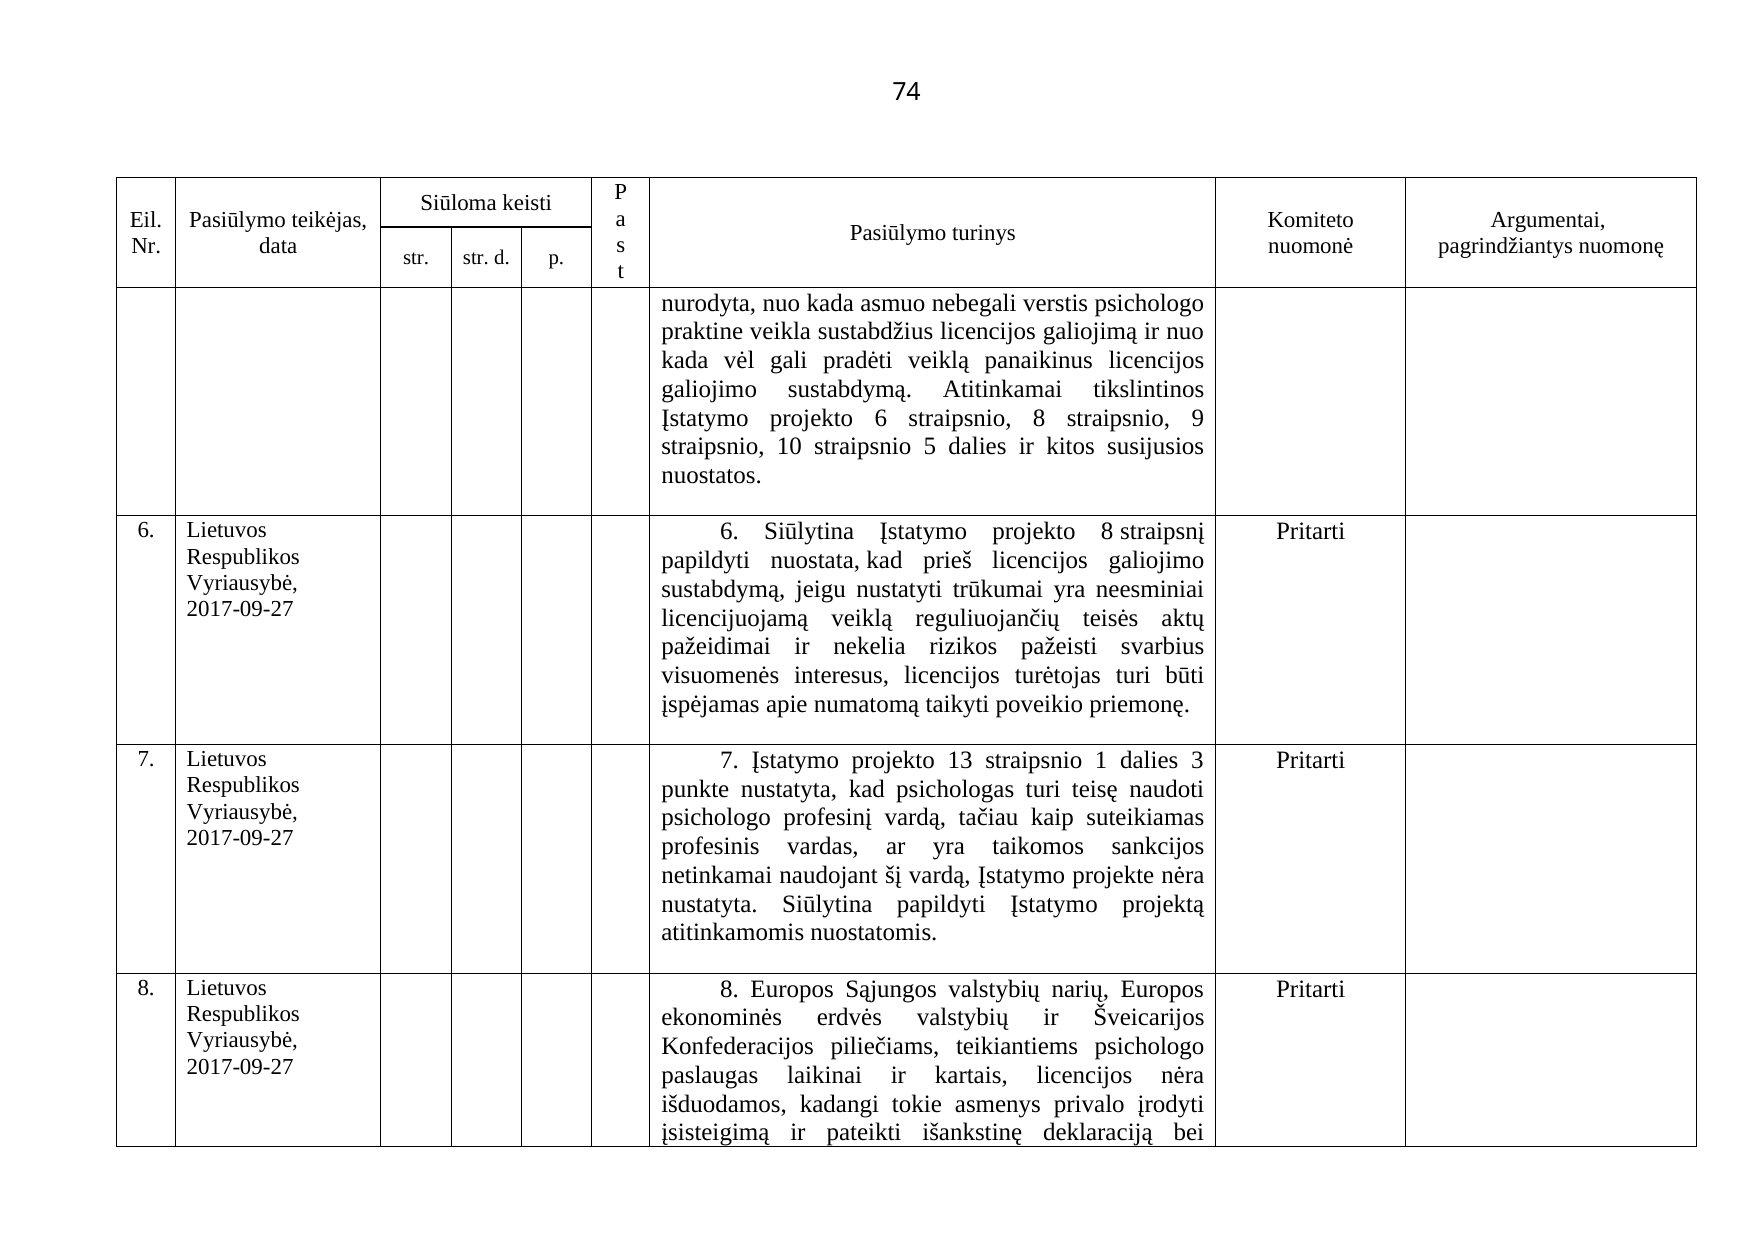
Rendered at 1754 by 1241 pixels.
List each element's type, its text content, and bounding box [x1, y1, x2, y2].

table_cell [452, 288, 521, 515]
table_cell 8. [117, 974, 175, 1146]
table_cell [1406, 745, 1696, 973]
table_cell Pritarti [1216, 974, 1405, 1146]
table_cell [381, 974, 451, 1146]
table_cell Pritarti [1216, 516, 1405, 744]
table_cell nurodyta, nuo kada asmuo nebegali verstis psichologo praktine veikla sustabdžius licencijos galiojimą ir nuo kada vėl gali pradėti veiklą panaikinus licencijos galiojimo sustabdymą. Atitinkamai tikslintinos Įstatymo projekto 6 straipsnio, 8 straipsnio, 9 straipsnio, 10 straipsnio 5 dalies ir kitos susijusios nuostatos. [650, 288, 1215, 515]
table_cell 7. [117, 745, 175, 973]
table_header Eil. Nr. [117, 178, 175, 287]
table_cell [452, 745, 521, 973]
table_cell [1406, 288, 1696, 515]
table_cell [522, 974, 591, 1146]
table_header Pasiūlymo turinys [650, 178, 1215, 287]
table_cell [522, 288, 591, 515]
table_cell [117, 288, 175, 515]
table_cell [592, 745, 649, 973]
table_cell [522, 516, 591, 744]
table_cell [381, 745, 451, 973]
table_cell [522, 745, 591, 973]
table_cell [1406, 974, 1696, 1146]
table_cell str. d. [452, 228, 521, 287]
table_header Komiteto nuomonė [1216, 178, 1405, 287]
table_cell 7. Įstatymo projekto 13 straipsnio 1 dalies 3 punkte nustatyta, kad psichologas turi teisę naudoti psichologo profesinį vardą, tačiau kaip suteikiamas profesinis vardas, ar yra taikomos sankcijos netinkamai naudojant šį vardą, Įstatymo projekte nėra nustatyta. Siūlytina papildyti Įstatymo projektą atitinkamomis nuostatomis. [650, 745, 1215, 973]
table_cell [1406, 516, 1696, 744]
table_cell [592, 516, 649, 744]
table_cell [592, 974, 649, 1146]
table_cell str. [381, 228, 451, 287]
table_header Siūloma keisti [381, 178, 591, 226]
table_cell [381, 516, 451, 744]
table_cell [592, 288, 649, 515]
table_cell Lietuvos Respublikos Vyriausybė, 2017-09-27 [176, 516, 380, 744]
table_cell Lietuvos Respublikos Vyriausybė, 2017-09-27 [176, 974, 380, 1146]
table_header Pastabos [592, 178, 649, 287]
table_cell [381, 288, 451, 515]
table_cell Lietuvos Respublikos Vyriausybė, 2017-09-27 [176, 745, 380, 973]
table_cell [176, 288, 380, 515]
table_cell 6. Siūlytina Įstatymo projekto 8 straipsnį papildyti nuostata, kad prieš licencijos galiojimo sustabdymą, jeigu nustatyti trūkumai yra neesminiai licencijuojamą veiklą reguliuojančių teisės aktų pažeidimai ir nekelia rizikos pažeisti svarbius visuomenės interesus, licencijos turėtojas turi būti įspėjamas apie numatomą taikyti poveikio priemonę. [650, 516, 1215, 744]
table_cell [452, 974, 521, 1146]
table_cell p. [522, 228, 591, 287]
table_header Argumentai, pagrindžiantys nuomonę [1406, 178, 1696, 287]
table_cell 6. [117, 516, 175, 744]
table_cell 8. Europos Sąjungos valstybių narių, Europos ekonominės erdvės valstybių ir Šveicarijos Konfederacijos piliečiams, teikiantiems psichologo paslaugas laikinai ir kartais, licencijos nėra išduodamos, kadangi tokie asmenys privalo įrodyti įsisteigimą ir pateikti išankstinę deklaraciją bei [650, 974, 1215, 1146]
table_cell [1216, 288, 1405, 515]
table_cell Pritarti [1216, 745, 1405, 973]
table_header Pasiūlymo teikėjas, data [176, 178, 380, 287]
table_cell [452, 516, 521, 744]
